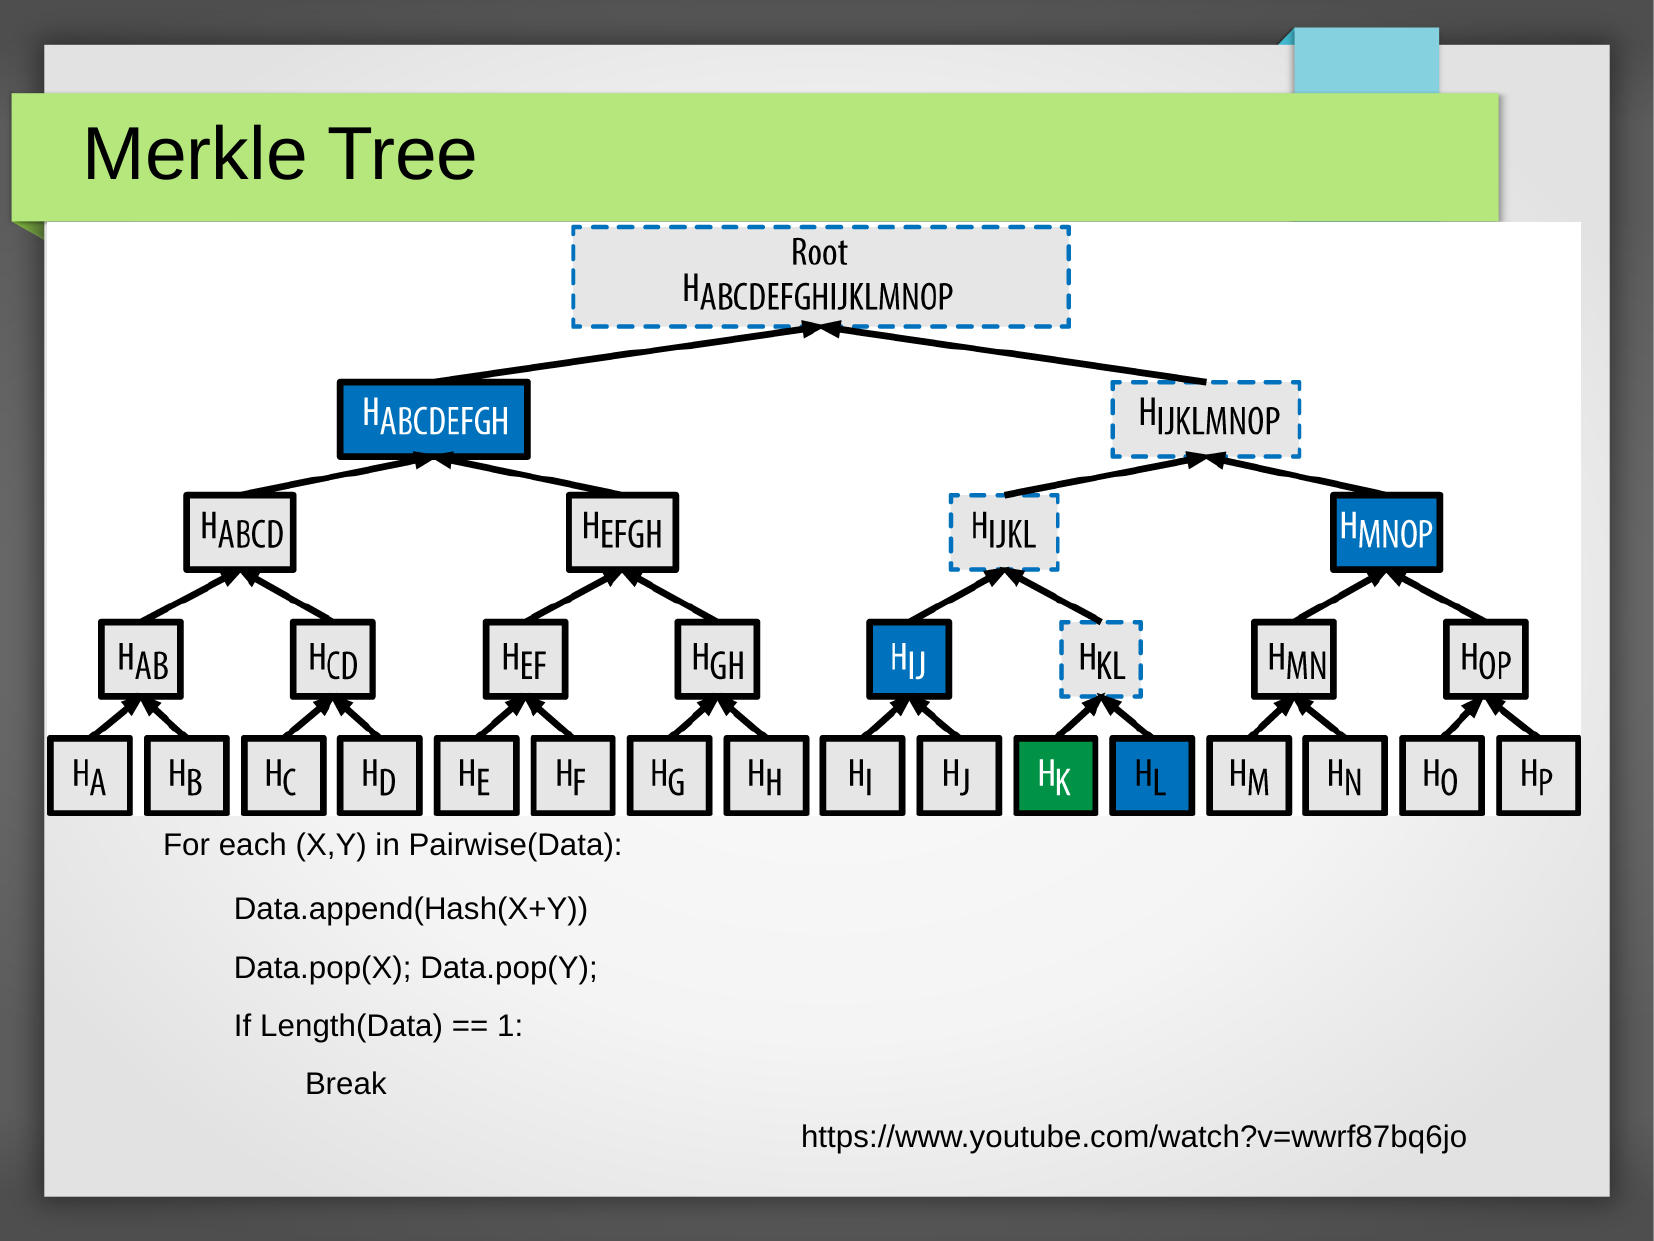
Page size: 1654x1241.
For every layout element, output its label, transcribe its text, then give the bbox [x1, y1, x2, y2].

title Merkle Tree [82, 94, 1264, 213]
picture [0, 0, 1654, 1241]
list For each (X,Y) in Pairwise(Data): Data.append(Hash(X+Y)) Data.pop(X); Data.pop(Y); If Length(Data) == 1: Break https://www.youtube.com/watch?v=wwrf87bq6jo [92, 827, 1551, 1179]
